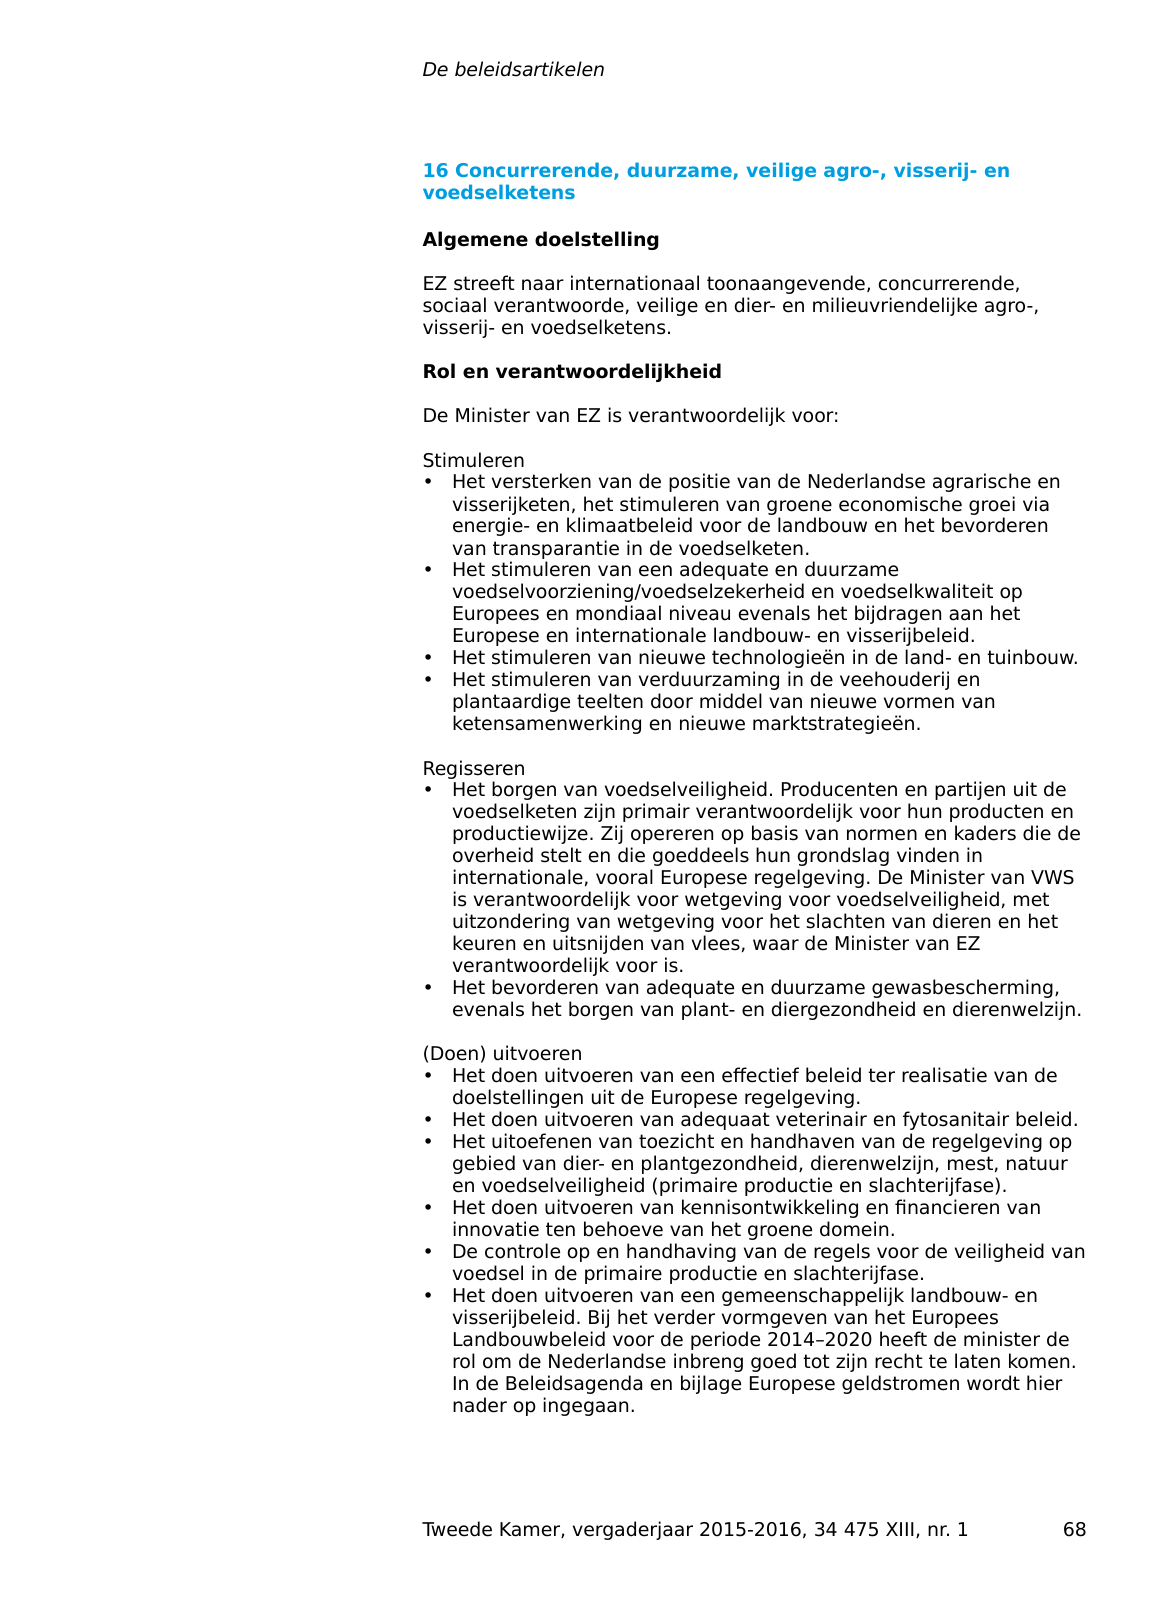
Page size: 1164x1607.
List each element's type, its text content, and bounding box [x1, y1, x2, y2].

subtitle Regisseren [422, 757, 1087, 779]
subtitle Algemene doelstelling [422, 229, 1087, 251]
subtitle 16 Concurrerende, duurzame, veilige agro-, visserij- en voedselketens [422, 160, 1087, 204]
text De Minister van EZ is verantwoordelijk voor: [422, 405, 1087, 427]
text • Het uitoefenen van toezicht en handhaven van de regelgeving op gebied van dier- en plantgezondheid, dierenwelzijn, mest, natuur en voedselveiligheid (primaire productie en slachterijfase). [422, 1131, 1087, 1197]
text • Het stimuleren van nieuwe technologieën in de land- en tuinbouw. [422, 647, 1087, 669]
text • Het doen uitvoeren van een gemeenschappelijk landbouw- en visserijbeleid. Bij het verder vormgeven van het Europees Landbouwbeleid voor de periode 2014–2020 heeft de minister de rol om de Nederlandse inbreng goed tot zijn recht te laten komen. In de Beleidsagenda en bijlage Europese geldstromen wordt hier nader op ingegaan. [422, 1285, 1087, 1417]
text • Het borgen van voedselveiligheid. Producenten en partijen uit de voedselketen zijn primair verantwoordelijk voor hun producten en productiewijze. Zij opereren op basis van normen en kaders die de overheid stelt en die goeddeels hun grondslag vinden in internationale, vooral Europese regelgeving. De Minister van VWS is verantwoordelijk voor wetgeving voor voedselveiligheid, met uitzondering van wetgeving voor het slachten van dieren en het keuren en uitsnijden van vlees, waar de Minister van EZ verantwoordelijk voor is. [422, 779, 1087, 977]
text • Het versterken van de positie van de Nederlandse agrarische en visserijketen, het stimuleren van groene economische groei via energie- en klimaatbeleid voor de landbouw en het bevorderen van transparantie in de voedselketen. [422, 471, 1087, 559]
subtitle (Doen) uitvoeren [422, 1043, 1087, 1065]
text • Het doen uitvoeren van een effectief beleid ter realisatie van de doelstellingen uit de Europese regelgeving. [422, 1065, 1087, 1109]
subtitle Rol en verantwoordelijkheid [422, 361, 1087, 383]
text • Het stimuleren van verduurzaming in de veehouderij en plantaardige teelten door middel van nieuwe vormen van ketensamenwerking en nieuwe marktstrategieën. [422, 669, 1087, 735]
text • De controle op en handhaving van de regels voor de veiligheid van voedsel in de primaire productie en slachterijfase. [422, 1241, 1087, 1285]
text • Het bevorderen van adequate en duurzame gewasbescherming, evenals het borgen van plant- en diergezondheid en dierenwelzijn. [422, 977, 1087, 1021]
text EZ streeft naar internationaal toonaangevende, concurrerende, sociaal verantwoorde, veilige en dier- en milieuvriendelijke agro-, visserij- en voedselketens. [422, 273, 1087, 339]
text • Het doen uitvoeren van kennisontwikkeling en financieren van innovatie ten behoeve van het groene domein. [422, 1197, 1087, 1241]
text • Het doen uitvoeren van adequaat veterinair en fytosanitair beleid. [422, 1109, 1087, 1131]
subtitle Stimuleren [422, 449, 1087, 471]
text • Het stimuleren van een adequate en duurzame voedselvoorziening/voedselzekerheid en voedselkwaliteit op Europees en mondiaal niveau evenals het bijdragen aan het Europese en internationale landbouw- en visserijbeleid. [422, 559, 1087, 647]
